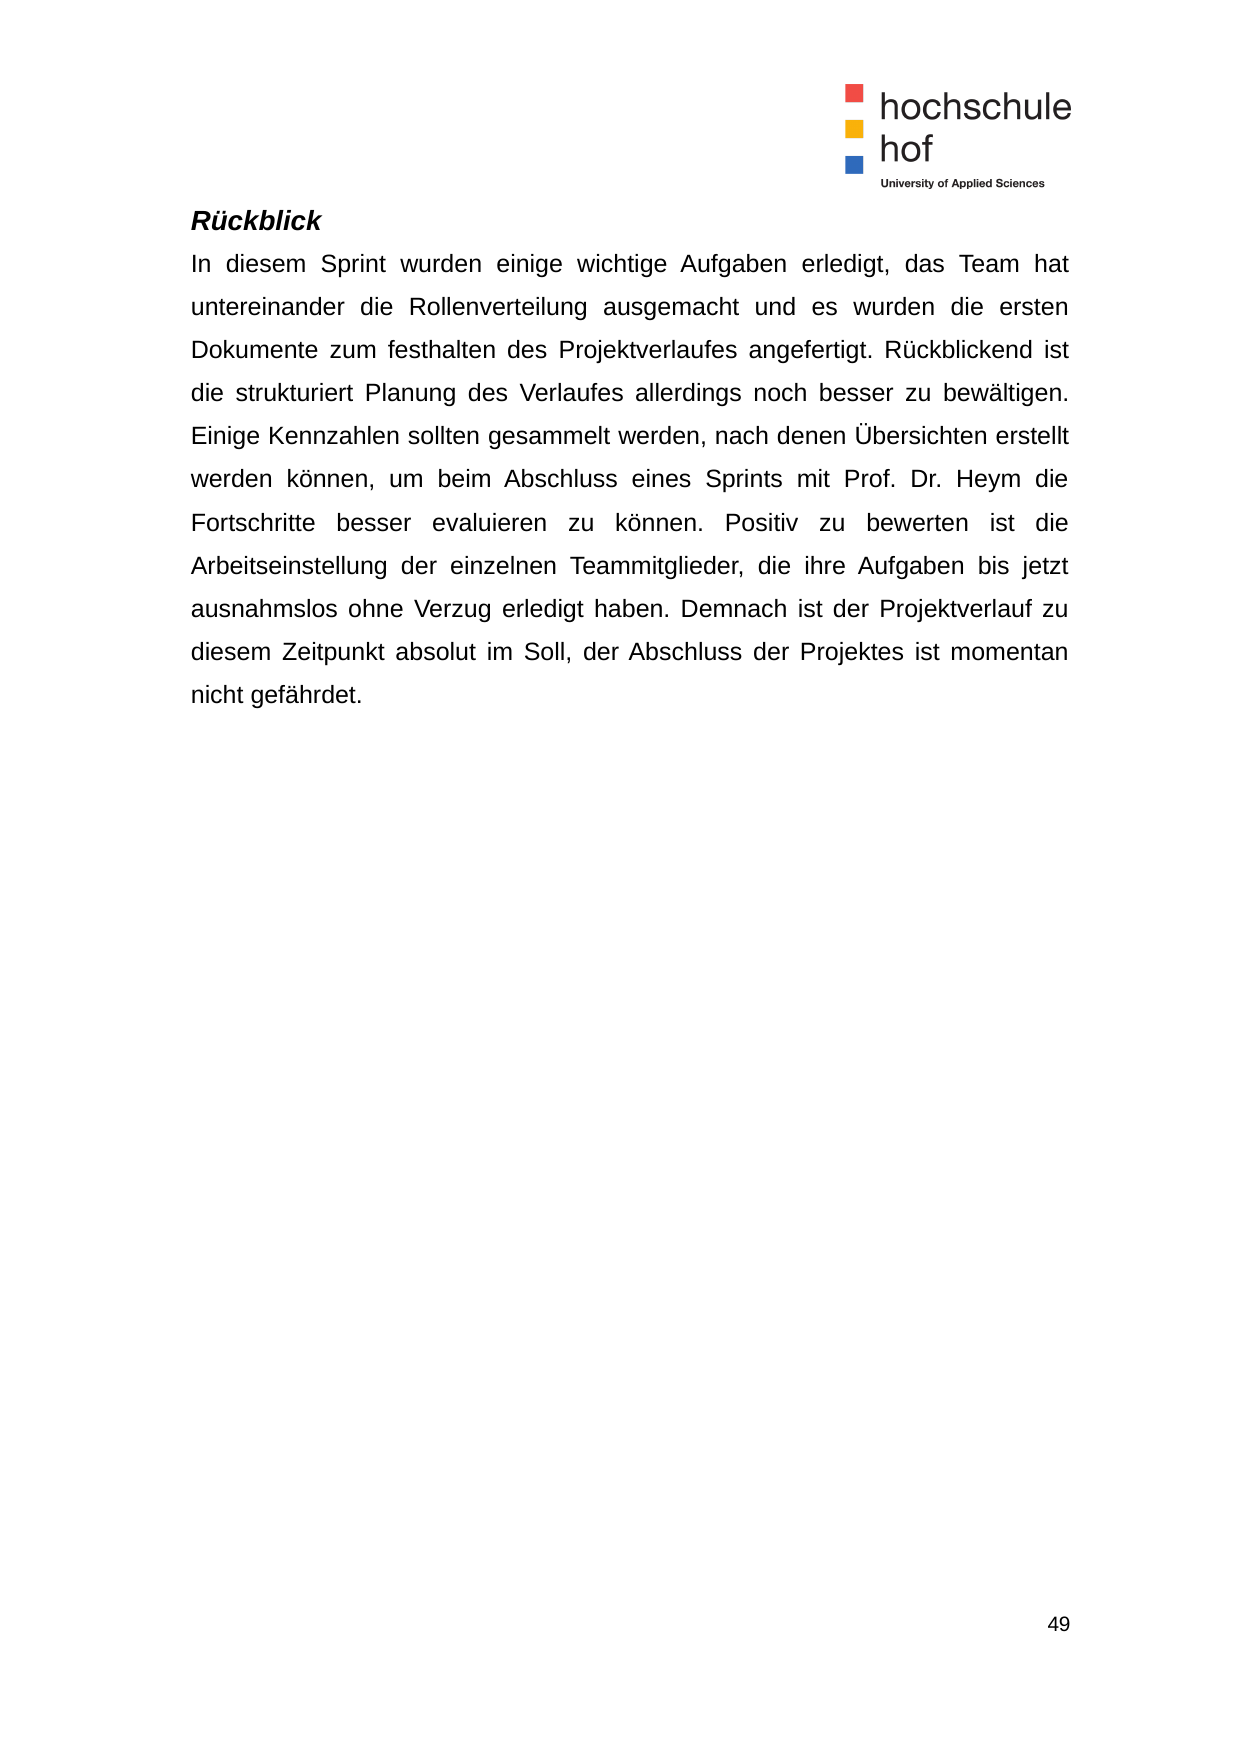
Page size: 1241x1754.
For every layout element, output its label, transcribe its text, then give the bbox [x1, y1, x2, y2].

text In diesem Sprint wurden einige wichtige Aufgaben erledigt, das Team hat untereinander die Rollenverteilung ausgemacht und es wurden die ersten Dokumente zum festhalten des Projektverlaufes angefertigt. Rückblickend ist die strukturiert Planung des Verlaufes allerdings noch besser zu bewältigen. Einige Kennzahlen sollten gesammelt werden, nach denen Übersichten erstellt werden können, um beim Abschluss eines Sprints mit Prof. Dr. Heym die Fortschritte besser evaluieren zu können. Positiv zu bewerten ist die Arbeitseinstellung der einzelnen Teammitglieder, die ihre Aufgaben bis jetzt ausnahmslos ohne Verzug erledigt haben. Demnach ist der Projektverlauf zu diesem Zeitpunkt absolut im Soll, der Abschluss der Projektes ist momentan nicht gefährdet. [191, 249, 1070, 709]
subtitle Rückblick [191, 204, 1070, 236]
picture [845, 84, 1071, 189]
